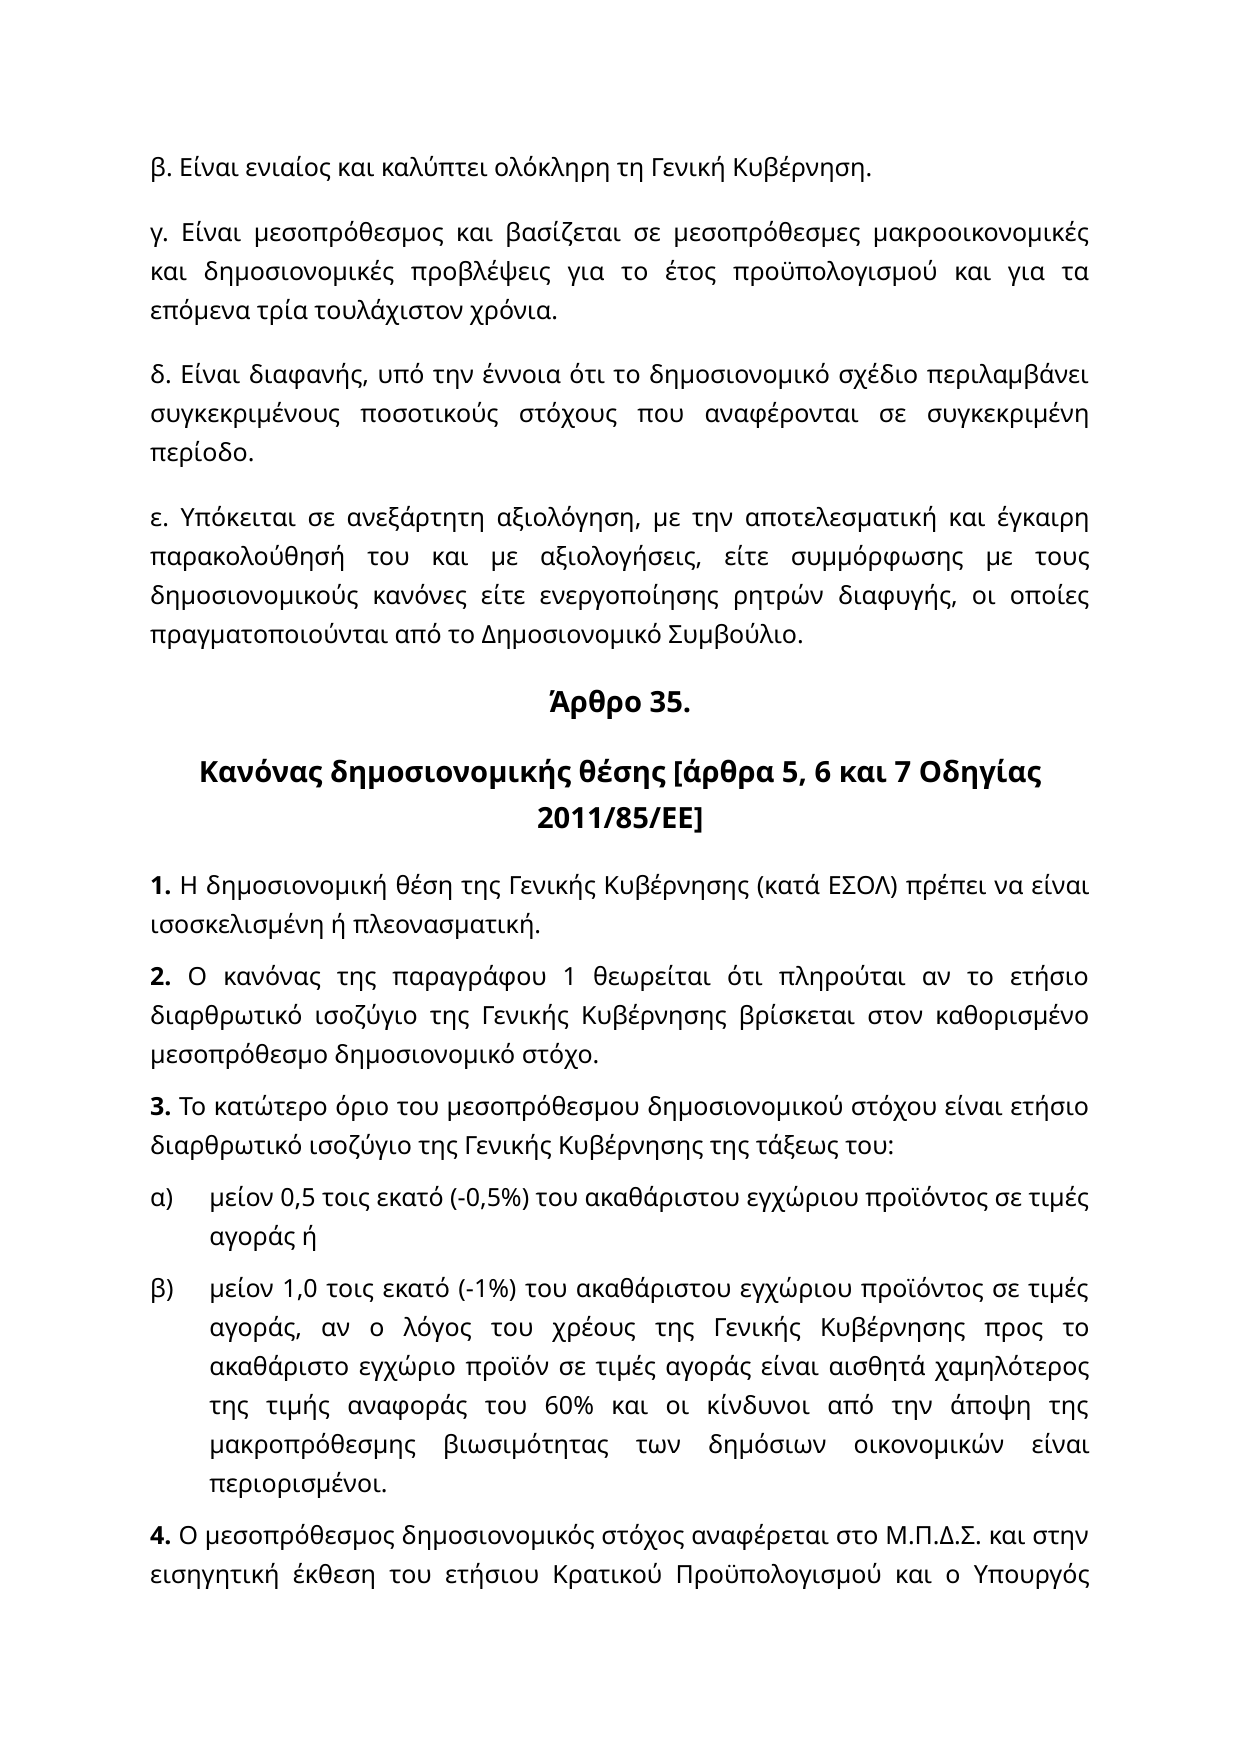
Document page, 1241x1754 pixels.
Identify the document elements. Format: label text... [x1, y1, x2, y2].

subtitle Κανόνας δημοσιονομικής θέσης [άρθρα 5, 6 και 7 Οδηγίας 2011/85/ΕΕ] [150, 751, 1090, 837]
list α) μείον 0,5 τοις εκατό (-0,5%) του ακαθάριστου εγχώριου προϊόντος σε τιμές αγοράς ή [150, 1179, 1090, 1253]
text 2. Ο κανόνας της παραγράφου 1 θεωρείται ότι πληρούται αν το ετήσιο διαρθρωτικό ισοζύγιο της Γενικής Κυβέρνησης βρίσκεται στον καθορισμένο μεσοπρόθεσμο δημοσιονομικό στόχο. [150, 958, 1090, 1071]
list β) μείον 1,0 τοις εκατό (-1%) του ακαθάριστου εγχώριου προϊόντος σε τιμές αγοράς, αν ο λόγος του χρέους της Γενικής Κυβέρνησης προς το ακαθάριστο εγχώριο προϊόν σε τιμές αγοράς είναι αισθητά χαμηλότερος της τιμής αναφοράς του 60% και οι κίνδυνοι από την άποψη της μακροπρόθεσμης βιωσιμότητας των δημόσιων οικονομικών είναι περιορισμένοι. [150, 1270, 1090, 1500]
subtitle Άρθρο 35. [150, 681, 1090, 721]
text ε. Υπόκειται σε ανεξάρτητη αξιολόγηση, με την αποτελεσματική και έγκαιρη παρακολούθησή του και με αξιολογήσεις, είτε συμμόρφωσης με τους δημοσιονομικούς κανόνες είτε ενεργοποίησης ρητρών διαφυγής, οι οποίες πραγματοποιούνται από το Δημοσιονομικό Συμβούλιο. [150, 499, 1090, 651]
text 1. Η δημοσιονομική θέση της Γενικής Κυβέρνησης (κατά ΕΣΟΛ) πρέπει να είναι ισοσκελισμένη ή πλεονασματική. [150, 868, 1090, 941]
text β. Είναι ενιαίος και καλύπτει ολόκληρη τη Γενική Κυβέρνηση. [150, 150, 1090, 184]
text γ. Είναι μεσοπρόθεσμος και βασίζεται σε μεσοπρόθεσμες μακροοικονομικές και δημοσιονομικές προβλέψεις για το έτος προϋπολογισμού και για τα επόμενα τρία τουλάχιστον χρόνια. [150, 214, 1090, 327]
text δ. Είναι διαφανής, υπό την έννοια ότι το δημοσιονομικό σχέδιο περιλαμβάνει συγκεκριμένους ποσοτικούς στόχους που αναφέρονται σε συγκεκριμένη περίοδο. [150, 357, 1090, 469]
text 3. Το κατώτερο όριο του μεσοπρόθεσμου δημοσιονομικού στόχου είναι ετήσιο διαρθρωτικό ισοζύγιο της Γενικής Κυβέρνησης της τάξεως του: [150, 1088, 1090, 1162]
text 4. Ο μεσοπρόθεσμος δημοσιονομικός στόχος αναφέρεται στο Μ.Π.Δ.Σ. και στην εισηγητική έκθεση του ετήσιου Κρατικού Προϋπολογισμού και ο Υπουργός [150, 1518, 1090, 1591]
